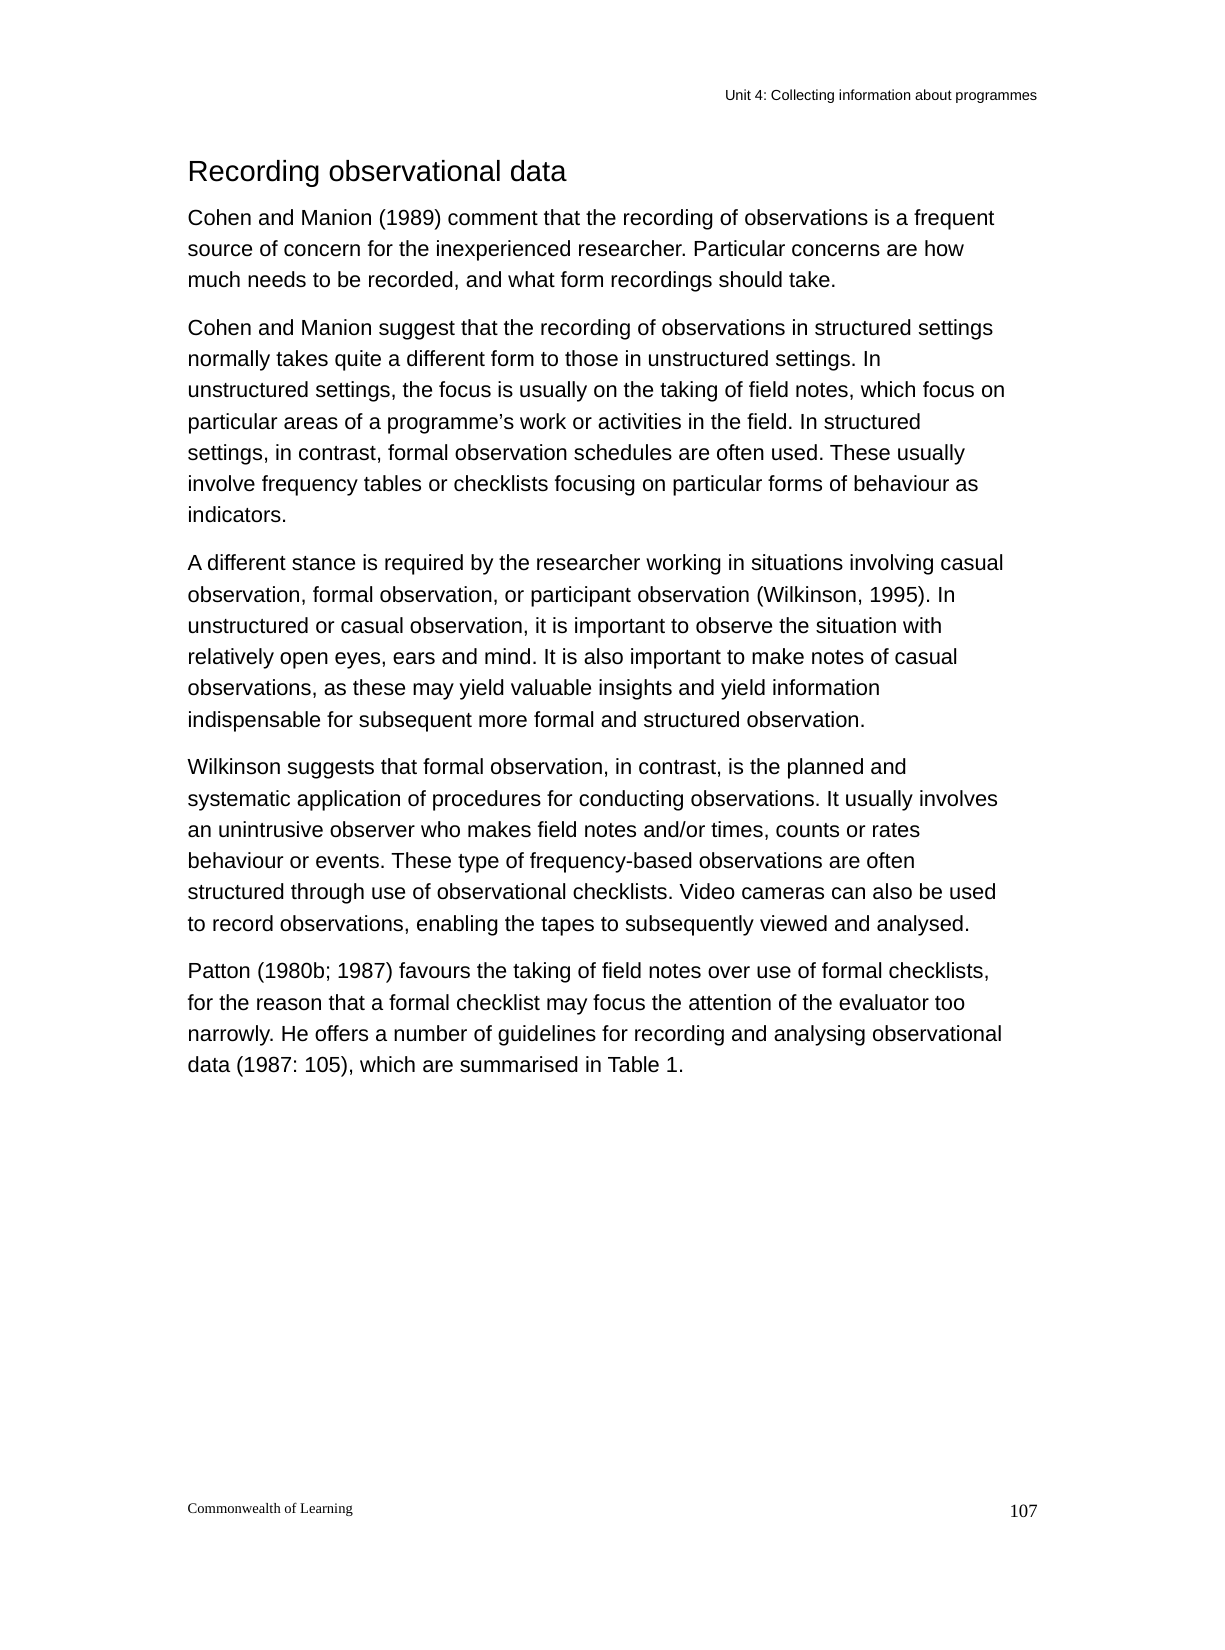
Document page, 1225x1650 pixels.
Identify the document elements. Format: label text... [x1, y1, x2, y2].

text Recording observational data [187, 154, 1007, 188]
text Wilkinson suggests that formal observation, in contrast, is the planned and systematic application of procedures for conducting observations. It usually involves an unintrusive observer who makes field notes and/or times, counts or rates behaviour or events. These type of frequency-based observations are often structured through use of observational checklists. Video cameras can also be used to record observations, enabling the tapes to subsequently viewed and analysed. [187, 750, 1007, 937]
text Cohen and Manion suggest that the recording of observations in structured settings normally takes quite a different form to those in unstructured settings. In unstructured settings, the focus is usually on the taking of field notes, which focus on particular areas of a programme’s work or activities in the field. In structured settings, in contrast, formal observation schedules are often used. These usually involve frequency tables or checklists focusing on particular forms of behaviour as indicators. [187, 310, 1007, 529]
text Cohen and Manion (1989) comment that the recording of observations is a frequent source of concern for the inexperienced researcher. Particular concerns are how much needs to be recorded, and what form recordings should take. [187, 200, 1007, 294]
text Patton (1980b; 1987) favours the taking of field notes over use of formal checklists, for the reason that a formal checklist may focus the attention of the evaluator too narrowly. He offers a number of guidelines for recording and analysing observational data (1987: 105), which are summarised in Table 1. [187, 954, 1007, 1079]
text A different stance is required by the researcher working in situations involving casual observation, formal observation, or participant observation (Wilkinson, 1995). In unstructured or casual observation, it is important to observe the situation with relatively open eyes, ears and mind. It is also important to make notes of casual observations, as these may yield valuable insights and yield information indispensable for subsequent more formal and structured observation. [187, 546, 1007, 733]
